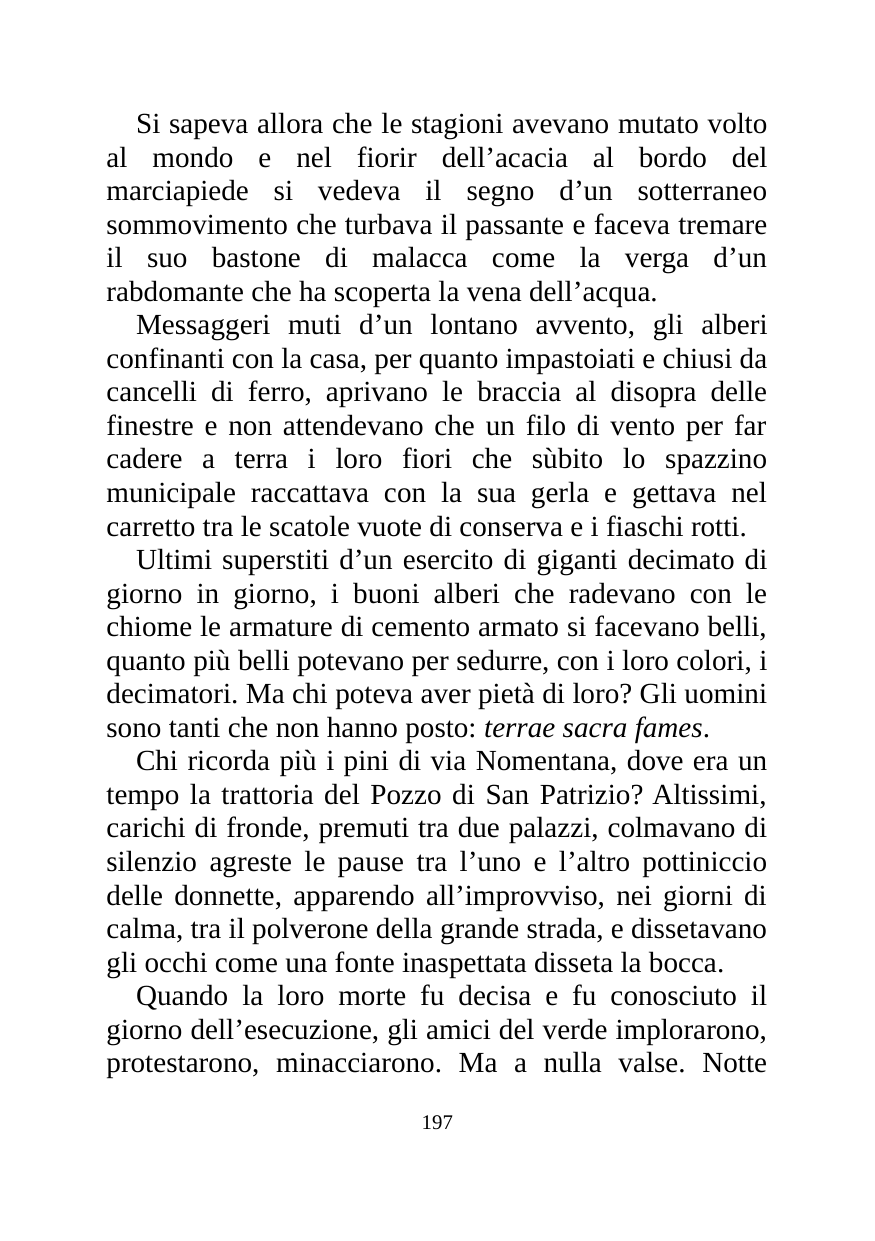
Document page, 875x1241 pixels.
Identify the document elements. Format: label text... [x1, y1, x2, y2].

text Ultimi superstiti d’un esercito di giganti decimato di giorno in giorno, i buoni alberi che radevano con le chiome le armature di cemento armato si facevano belli, quanto più belli potevano per sedurre, con i loro colori, i decimatori. Ma chi poteva aver pietà di loro? Gli uomini sono tanti che non hanno posto: terrae sacra fames. [106, 542, 768, 743]
text Messaggeri muti d’un lontano avvento, gli alberi confinanti con la casa, per quanto impastoiati e chiusi da cancelli di ferro, aprivano le braccia al disopra delle finestre e non attendevano che un filo di vento per far cadere a terra i loro fiori che sùbito lo spazzino municipale raccattava con la sua gerla e gettava nel carretto tra le scatole vuote di conserva e i fiaschi rotti. [106, 307, 768, 542]
text Chi ricorda più i pini di via Nomentana, dove era un tempo la trattoria del Pozzo di San Patrizio? Altissimi, carichi di fronde, premuti tra due palazzi, colmavano di silenzio agreste le pause tra l’uno e l’altro pottiniccio delle donnette, apparendo all’improvviso, nei giorni di calma, tra il polverone della grande strada, e dissetavano gli occhi come una fonte inaspettata disseta la bocca. [106, 743, 768, 978]
text Quando la loro morte fu decisa e fu conosciuto il giorno dell’esecuzione, gli amici del verde implorarono, protestarono, minacciarono. Ma a nulla valse. Notte [106, 978, 768, 1079]
text Si sapeva allora che le stagioni avevano mutato volto al mondo e nel fiorir dell’acacia al bordo del marciapiede si vedeva il segno d’un sotterraneo sommovimento che turbava il passante e faceva tremare il suo bastone di malacca come la verga d’un rabdomante che ha scoperta la vena dell’acqua. [106, 106, 768, 307]
